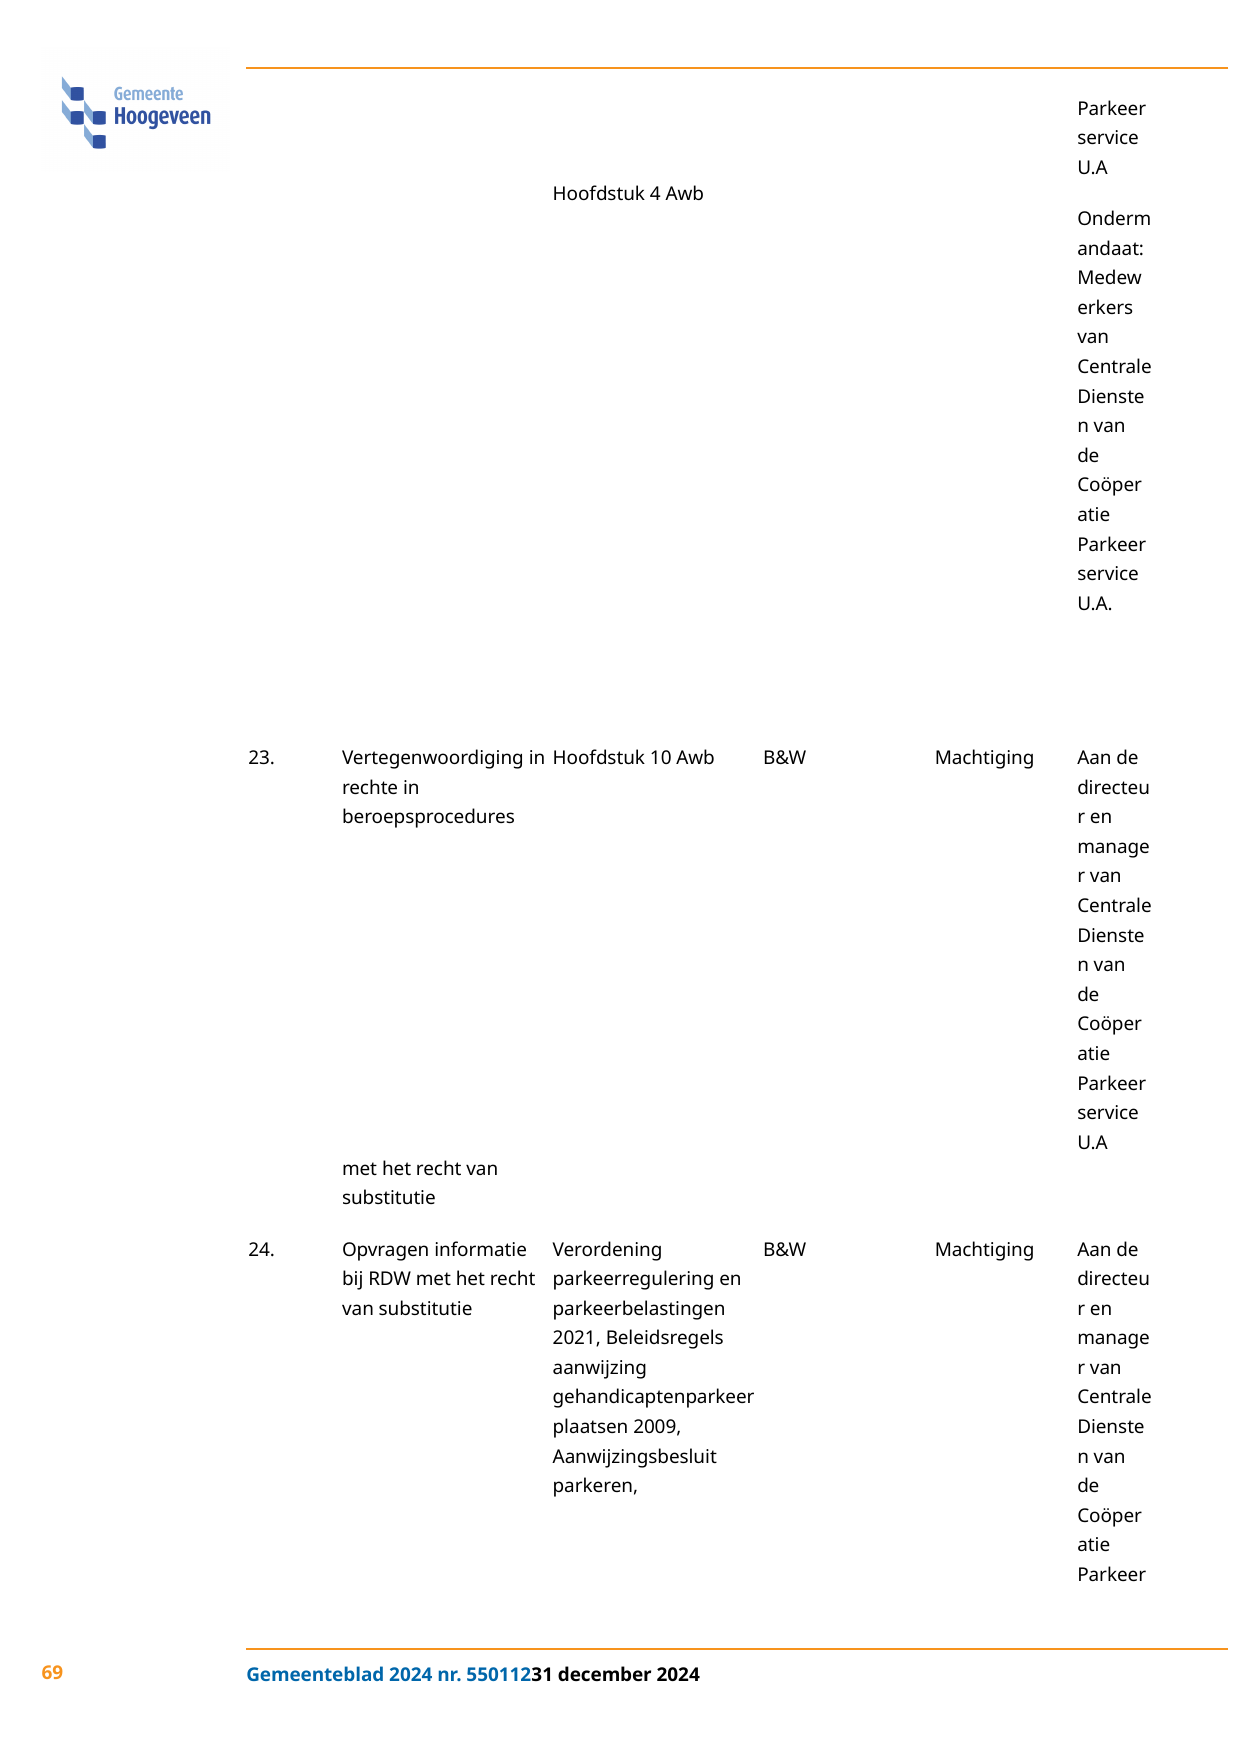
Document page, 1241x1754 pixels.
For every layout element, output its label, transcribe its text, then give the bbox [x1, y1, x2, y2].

table_cell [553, 693, 763, 719]
table_cell [248, 641, 342, 667]
table_cell [935, 693, 1077, 719]
table_cell [248, 205, 342, 616]
table_cell Opvragen informatie bij RDW met het recht van substitutie [342, 1236, 552, 1587]
table_cell [342, 641, 552, 667]
table_cell [935, 95, 1077, 180]
table_cell [935, 719, 1077, 744]
table_cell [935, 180, 1077, 205]
table_cell Hoofdstuk 4 Awb [553, 180, 763, 205]
table_cell [1077, 641, 1152, 667]
table_cell Aan de directeur en manager van Centrale Diensten van de Coöperatie Parkeerservice U.A [1077, 744, 1152, 1155]
table_cell [1077, 719, 1152, 744]
table_cell [342, 693, 552, 719]
table_cell Machtiging [935, 744, 1077, 1155]
table_cell [553, 719, 763, 744]
table_cell [248, 719, 342, 744]
table_cell Parkeerservice U.A [1077, 95, 1152, 180]
picture [41, 47, 231, 172]
table_cell [763, 1155, 934, 1210]
table_cell [1077, 180, 1152, 205]
table_cell [935, 1155, 1077, 1210]
table_cell [342, 719, 552, 744]
table_cell [342, 667, 552, 693]
table_cell [342, 616, 552, 641]
table_cell [763, 1210, 934, 1236]
table_cell [248, 1155, 342, 1210]
table_cell [1077, 667, 1152, 693]
table_cell [553, 205, 763, 616]
table_cell [935, 667, 1077, 693]
table_cell [1077, 1155, 1152, 1210]
table_cell [1077, 616, 1152, 641]
table_cell Vertegenwoordiging in rechte in beroepsprocedures [342, 744, 552, 1155]
table_cell [763, 616, 934, 641]
table_cell [248, 180, 342, 205]
table_cell [553, 95, 763, 180]
table_cell [935, 205, 1077, 616]
table_cell Ondermandaat: Medewerkers van Centrale Diensten van de Coöperatie Parkeerservice U.A. [1077, 205, 1152, 616]
table_cell Hoofdstuk 10 Awb [553, 744, 763, 1155]
table_cell [553, 1210, 763, 1236]
table_cell 23. [248, 744, 342, 1155]
table_cell [935, 1210, 1077, 1236]
table_cell Aan de directeur en manager van Centrale Diensten van de Coöperatie Parkeer [1077, 1236, 1152, 1587]
table_cell [935, 641, 1077, 667]
table_cell met het recht van substitutie [342, 1155, 552, 1210]
table_cell [553, 641, 763, 667]
table_cell [553, 667, 763, 693]
table_cell [342, 180, 552, 205]
table_cell [248, 95, 342, 180]
table_cell [763, 205, 934, 616]
table_cell [763, 180, 934, 205]
table_cell [763, 667, 934, 693]
table_cell [763, 95, 934, 180]
table_cell B&W [763, 1236, 934, 1587]
table_cell Verordening parkeerregulering en parkeerbelastingen 2021, Beleidsregels aanwijzing gehandicaptenparkeerplaatsen 2009, Aanwijzingsbesluit parkeren, [553, 1236, 763, 1587]
table_cell [553, 616, 763, 641]
table_cell B&W [763, 744, 934, 1155]
table_cell [248, 616, 342, 641]
table_cell [935, 616, 1077, 641]
table_cell [342, 95, 552, 180]
table_cell [1077, 693, 1152, 719]
table_cell [248, 667, 342, 693]
table_cell [342, 1210, 552, 1236]
table_cell [763, 693, 934, 719]
table_cell 24. [248, 1236, 342, 1587]
table_cell [248, 693, 342, 719]
table_cell [248, 1210, 342, 1236]
table_cell Machtiging [935, 1236, 1077, 1587]
table_cell [342, 205, 552, 616]
table_cell [1077, 1210, 1152, 1236]
table_cell [553, 1155, 763, 1210]
table_cell [763, 719, 934, 744]
table_cell [763, 641, 934, 667]
